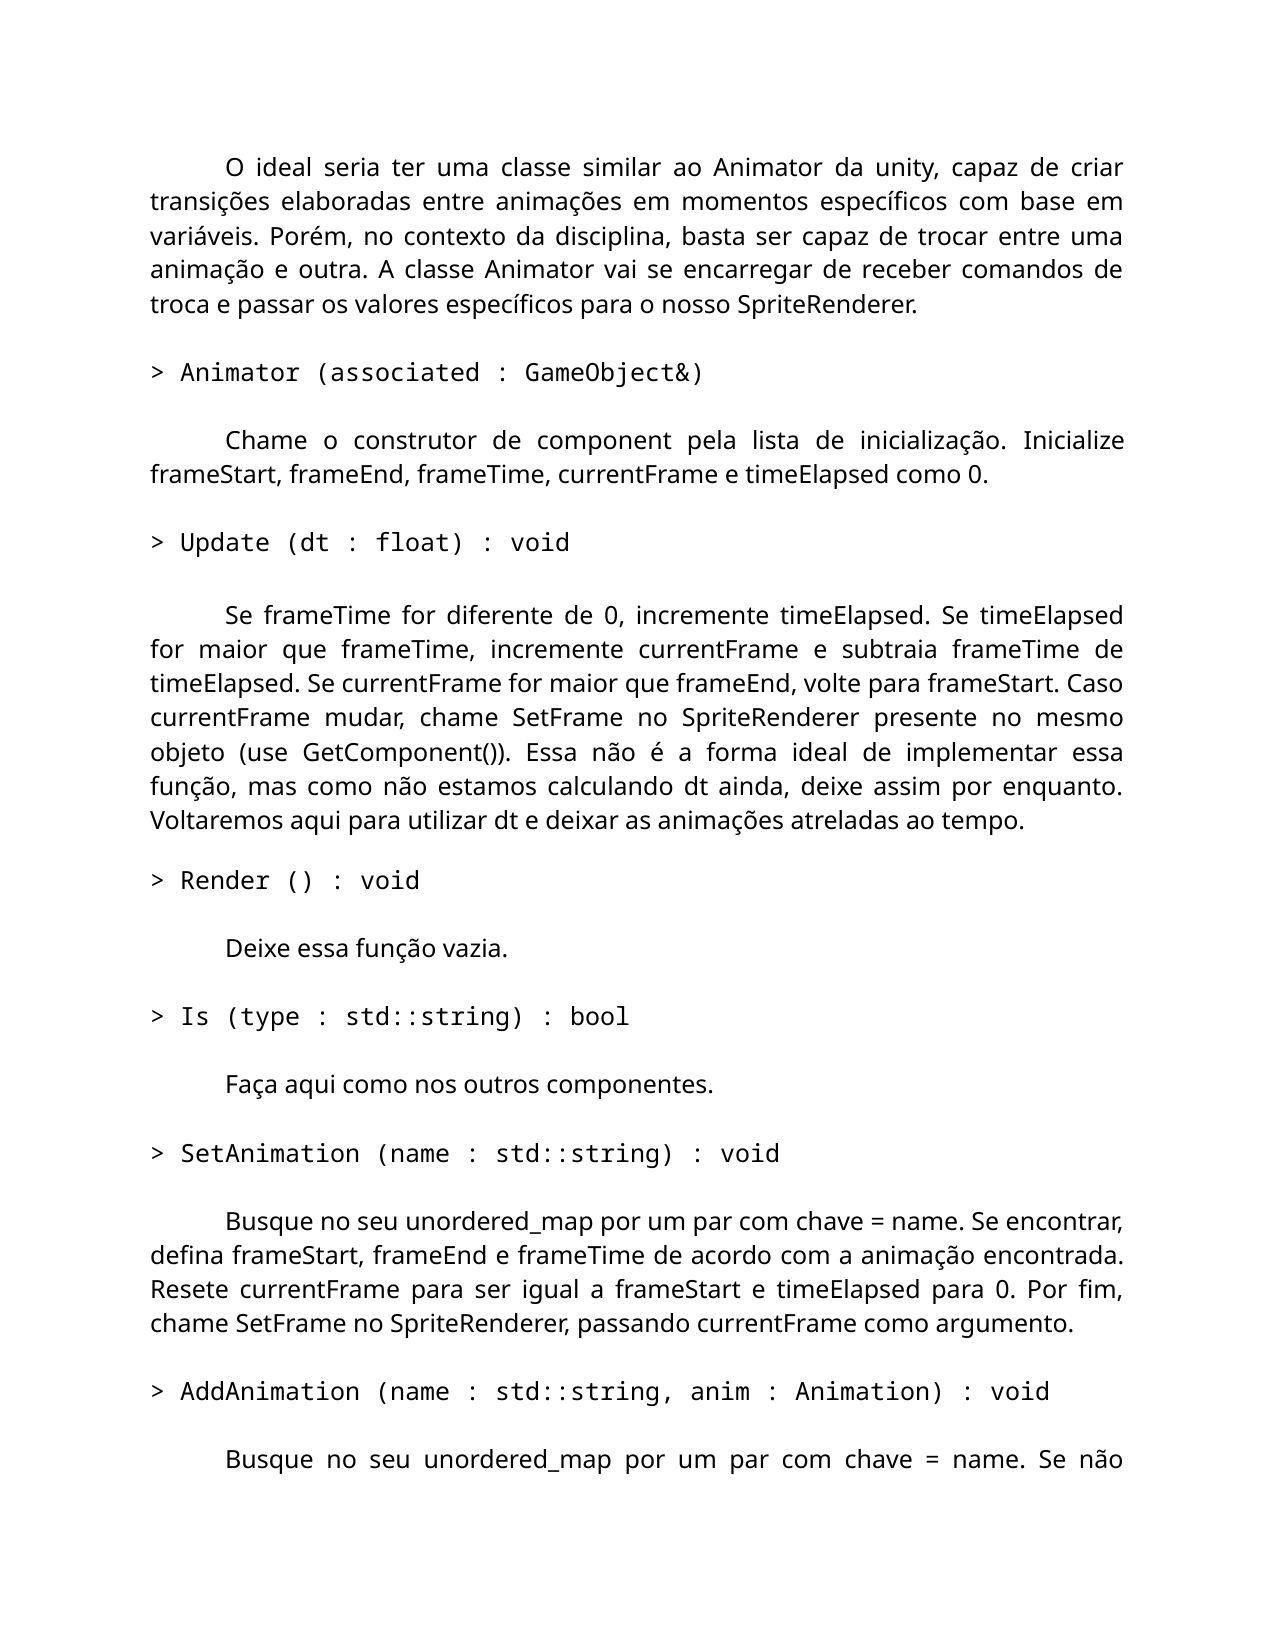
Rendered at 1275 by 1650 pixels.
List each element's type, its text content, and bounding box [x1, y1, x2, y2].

text Se frameTime for diferente de 0, incremente timeElapsed. Se timeElapsed for maior que frameTime, incremente currentFrame e subtraia frameTime de timeElapsed. Se currentFrame for maior que frameEnd, volte para frameStart. Caso currentFrame mudar, chame SetFrame no SpriteRenderer presente no mesmo objeto (use GetComponent()). Essa não é a forma ideal de implementar essa função, mas como não estamos calculando dt ainda, deixe assim por enquanto. Voltaremos aqui para utilizar dt e deixar as animações atreladas ao tempo. [150, 598, 1125, 836]
text > Update (dt : float) : void [150, 525, 1125, 559]
text Busque no seu unordered_map por um par com chave = name. Se não [150, 1442, 1125, 1476]
text > Render () : void [150, 863, 1125, 897]
text Faça aqui como nos outros componentes. [150, 1067, 1125, 1101]
text Deixe essa função vazia. [150, 931, 1125, 965]
text > Animator (associated : GameObject&) [150, 354, 1125, 388]
text O ideal seria ter uma classe similar ao Animator da unity, capaz de criar transições elaboradas entre animações em momentos específicos com base em variáveis. Porém, no contexto da disciplina, basta ser capaz de trocar entre uma animação e outra. A classe Animator vai se encarregar de receber comandos de troca e passar os valores específicos para o nosso SpriteRenderer. [150, 150, 1125, 320]
text Busque no seu unordered_map por um par com chave = name. Se encontrar, defina frameStart, frameEnd e frameTime de acordo com a animação encontrada. Resete currentFrame para ser igual a frameStart e timeElapsed para 0. Por fim, chame SetFrame no SpriteRenderer, passando currentFrame como argumento. [150, 1203, 1125, 1339]
text > AddAnimation (name : std::string, anim : Animation) : void [150, 1374, 1125, 1408]
text > SetAnimation (name : std::string) : void [150, 1135, 1125, 1169]
text Chame o construtor de component pela lista de inicialização. Inicialize frameStart, frameEnd, frameTime, currentFrame e timeElapsed como 0. [150, 422, 1125, 491]
text > Is (type : std::string) : bool [150, 999, 1125, 1033]
